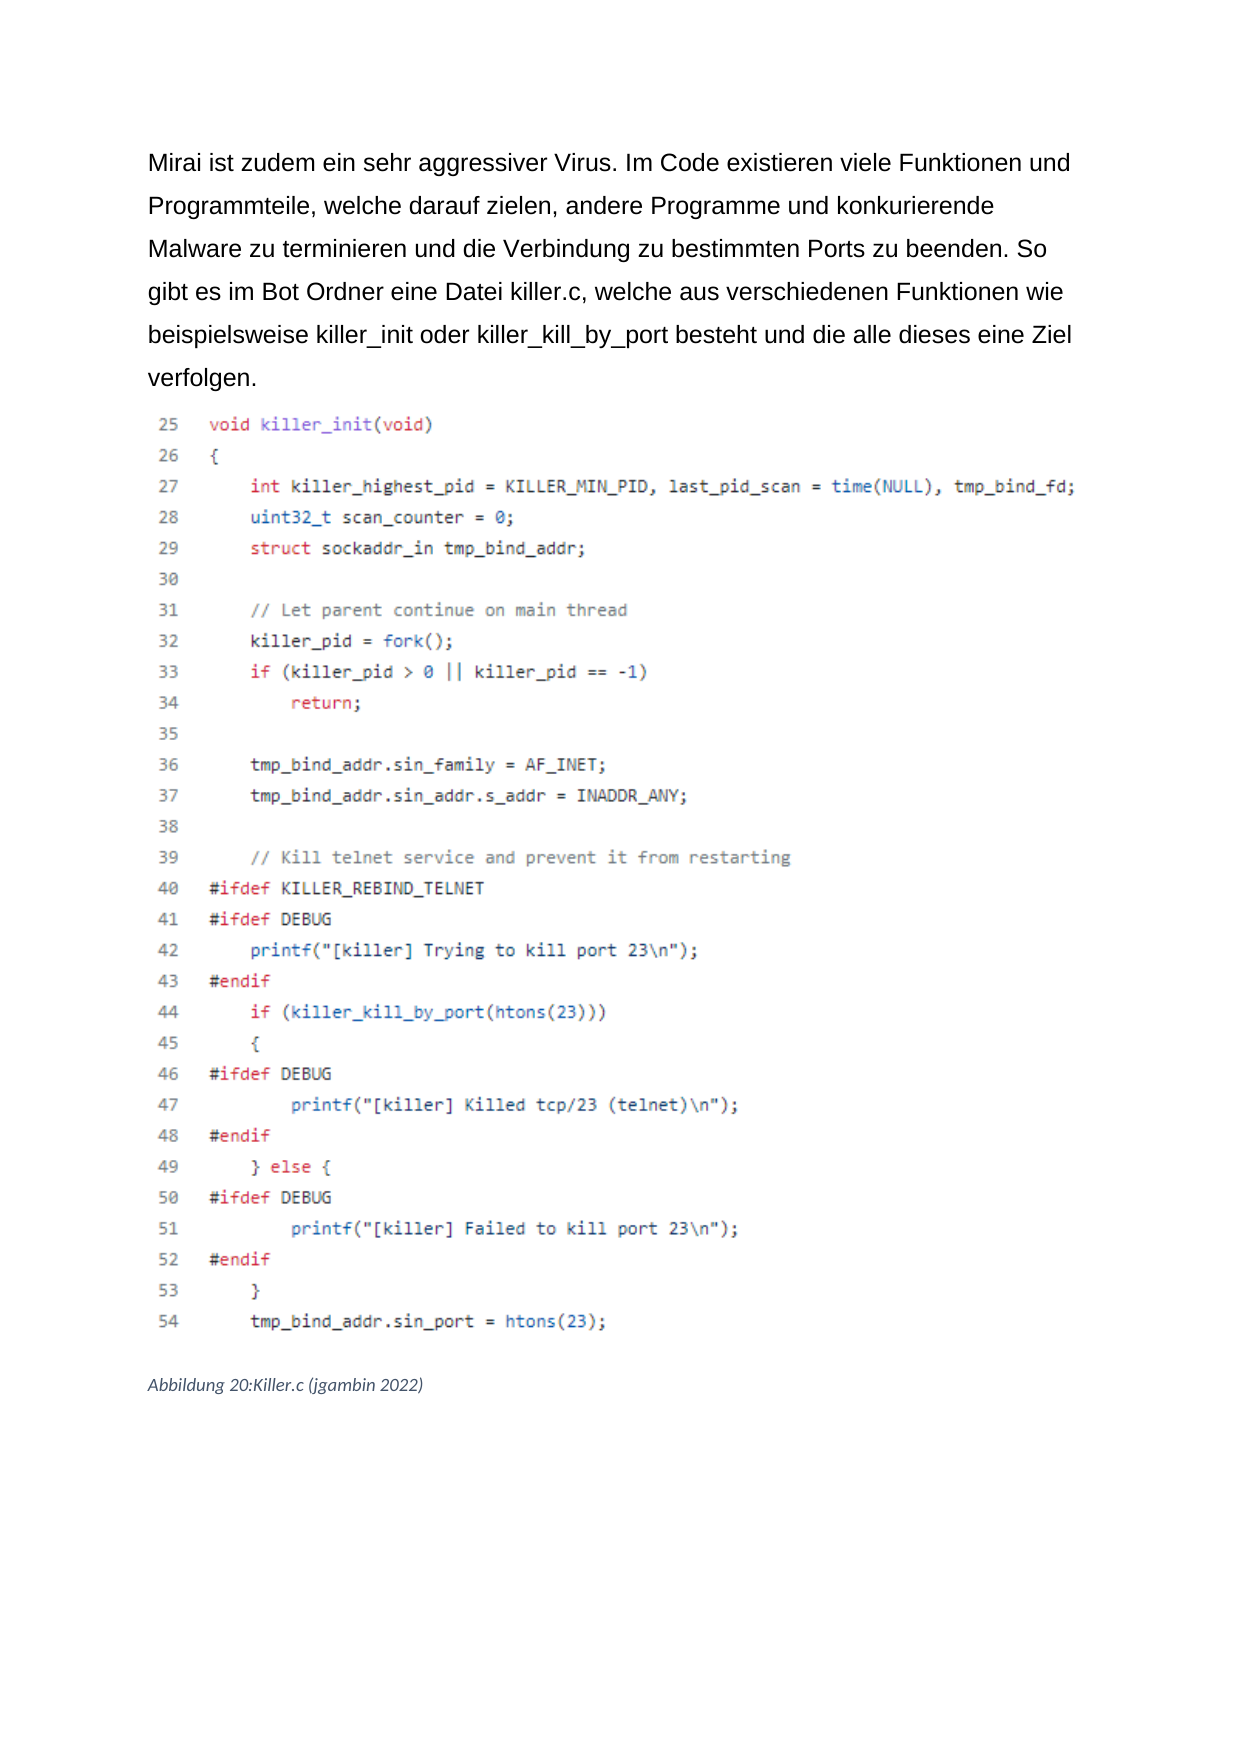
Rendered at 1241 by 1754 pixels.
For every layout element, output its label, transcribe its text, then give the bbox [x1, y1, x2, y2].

text Abbildung 20:Killer.c (jgambin 2022) [148, 1373, 1093, 1396]
text Mirai ist zudem ein sehr aggressiver Virus. Im Code existieren viele Funktionen und Programmteile, welche darauf zielen, andere Programme und konkurierende Malware zu terminieren und die Verbindung zu bestimmten Ports zu beenden. So gibt es im Bot Ordner eine Datei killer.c, welche aus verschiedenen Funktionen wie beispielsweise killer_init oder killer_kill_by_port besteht und die alle dieses eine Ziel verfolgen. [148, 148, 1093, 406]
